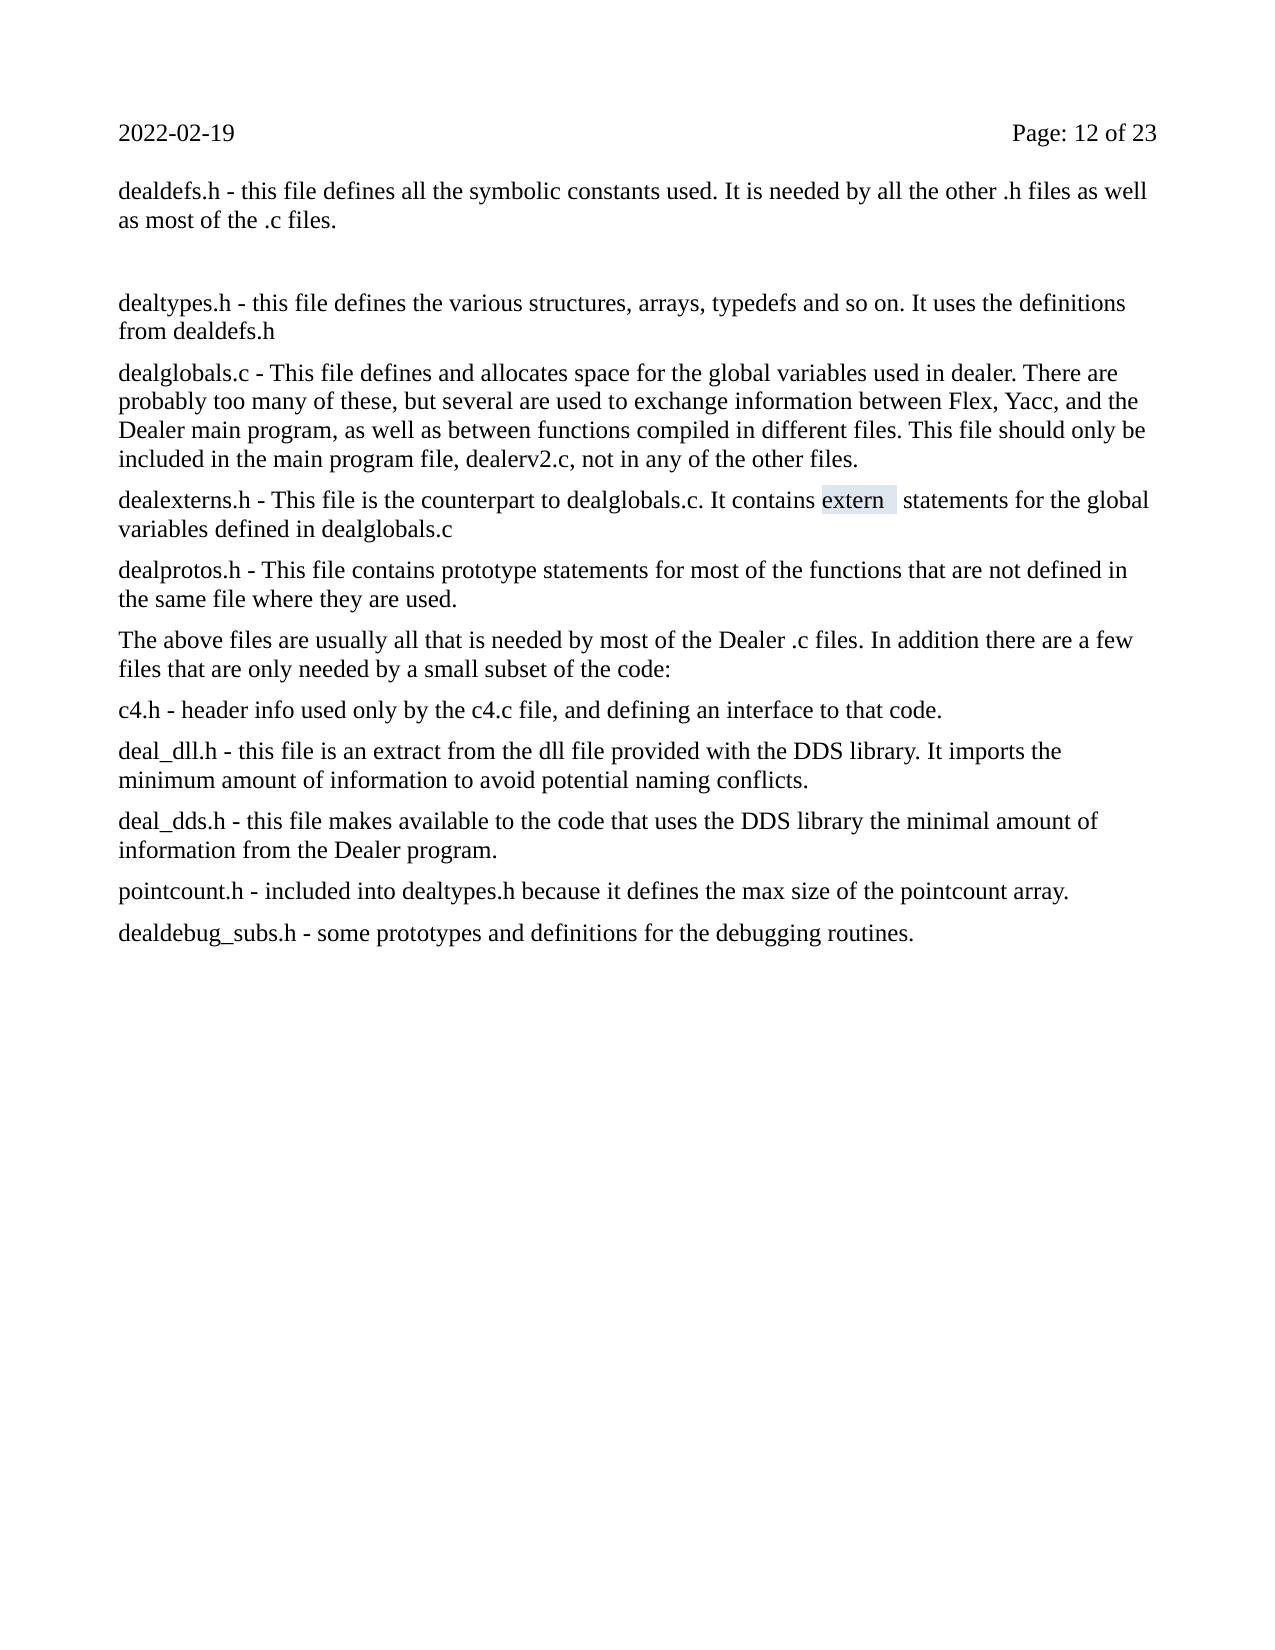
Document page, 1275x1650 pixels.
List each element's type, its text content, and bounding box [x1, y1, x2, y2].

text The above files are usually all that is needed by most of the Dealer .c files. In addition there are a few files that are only needed by a small subset of the code: [118, 625, 1157, 683]
text c4.h - header info used only by the c4.c file, and defining an interface to that code. [118, 695, 1157, 724]
text dealtypes.h - this file defines the various structures, arrays, typedefs and so on. It uses the definitions from dealdefs.h [118, 288, 1157, 345]
text dealdebug_subs.h - some prototypes and definitions for the debugging routines. [118, 918, 1157, 946]
text pointcount.h - included into dealtypes.h because it defines the max size of the pointcount array. [118, 876, 1157, 905]
text dealdefs.h - this file defines all the symbolic constants used. It is needed by all the other .h files as well as most of the .c files. [118, 176, 1157, 234]
text dealglobals.c - This file defines and allocates space for the global variables used in dealer. There are probably too many of these, but several are used to exchange information between Flex, Yacc, and the Dealer main program, as well as between functions compiled in different files. This file should only be included in the main program file, dealerv2.c, not in any of the other files. [118, 358, 1157, 473]
text deal_dds.h - this file makes available to the code that uses the DDS library the minimal amount of information from the Dealer program. [118, 806, 1157, 864]
text deal_dll.h - this file is an extract from the dll file provided with the DDS library. It imports the minimum amount of information to avoid potential naming conflicts. [118, 736, 1157, 794]
text dealexterns.h - This file is the counterpart to dealglobals.c. It contains extern statements for the global variables defined in dealglobals.c [118, 485, 1157, 543]
text dealprotos.h - This file contains prototype statements for most of the functions that are not defined in the same file where they are used. [118, 555, 1157, 613]
